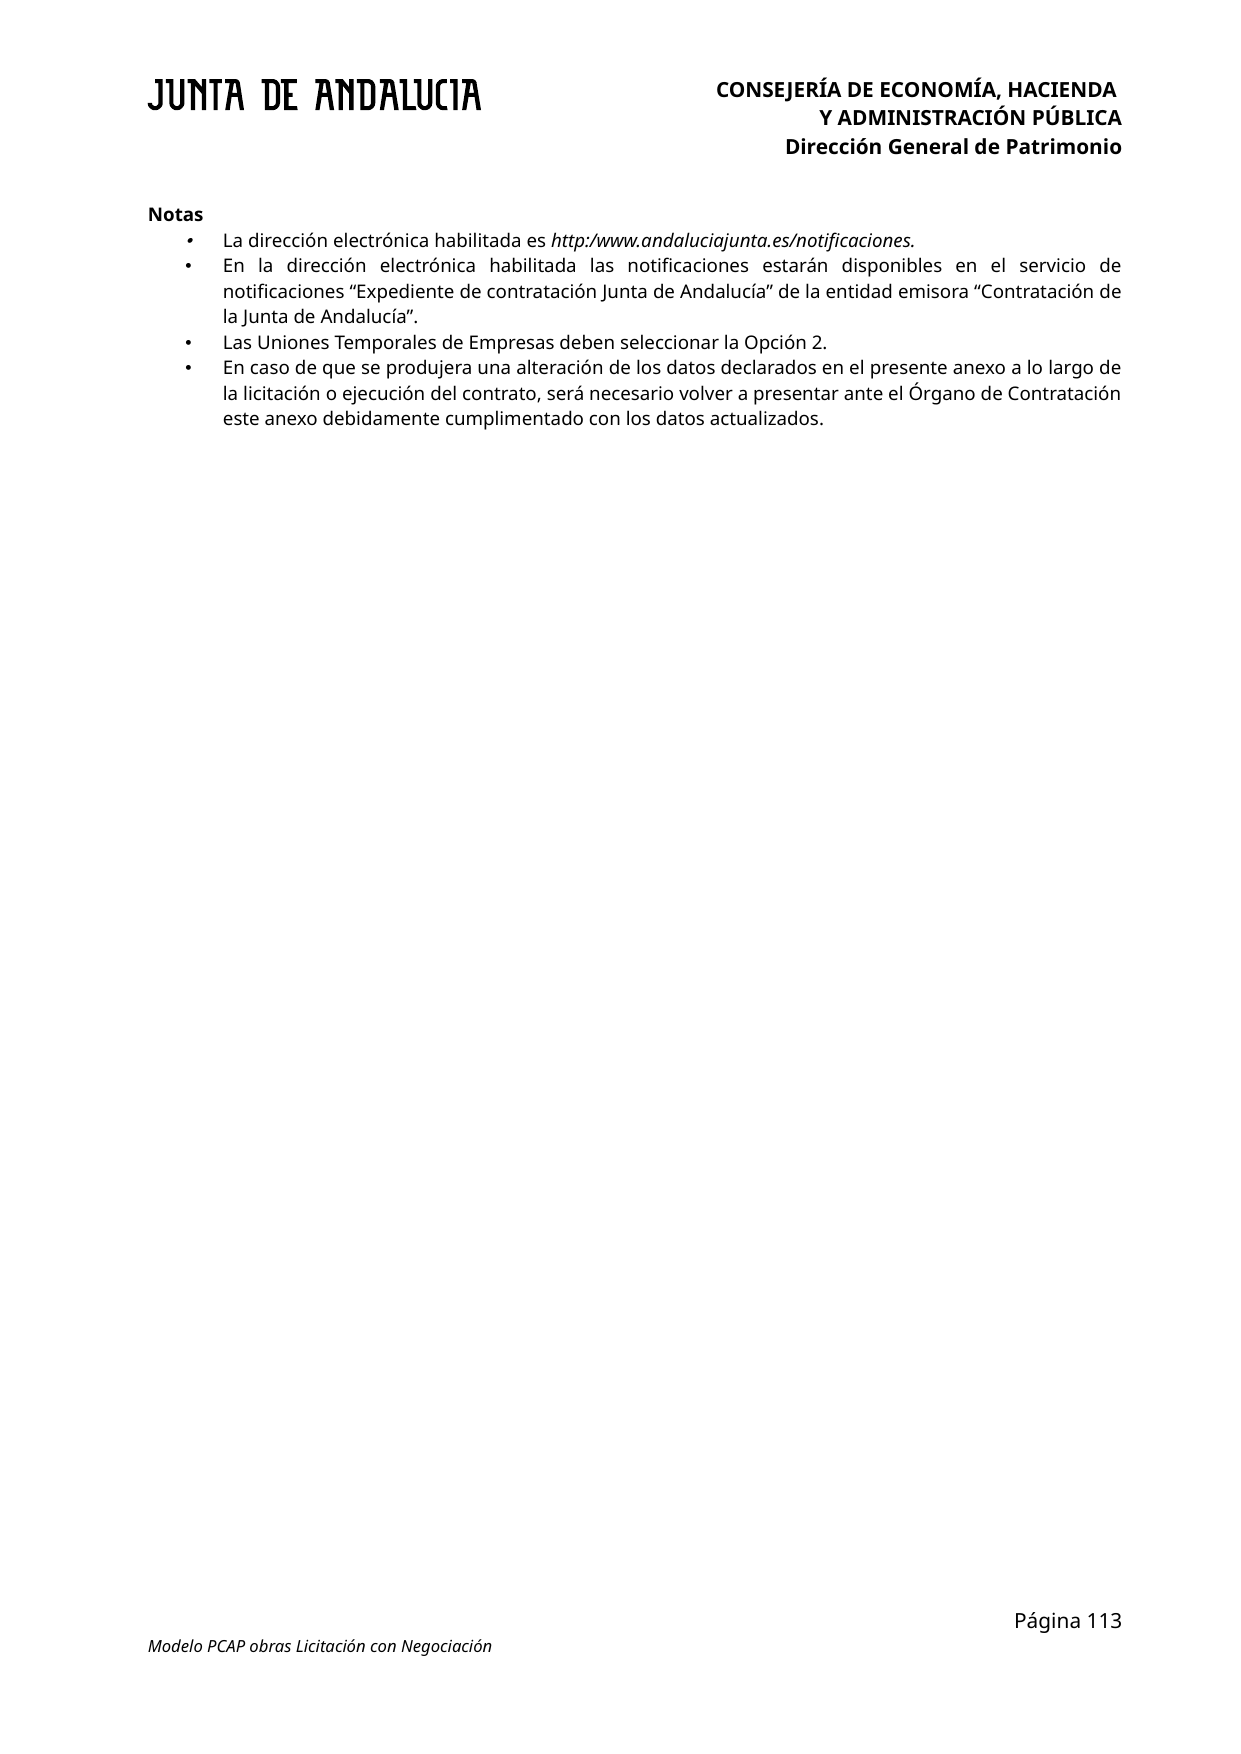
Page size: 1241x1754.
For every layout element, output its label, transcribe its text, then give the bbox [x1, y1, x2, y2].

list En caso de que se produjera una alteración de los datos declarados en el presente anexo a lo largo de la licitación o ejecución del contrato, será necesario volver a presentar ante el Órgano de Contratación este anexo debidamente cumplimentado con los datos actualizados. [185, 354, 1122, 431]
list En la dirección electrónica habilitada las notificaciones estarán disponibles en el servicio de notificaciones “Expediente de contratación Junta de Andalucía” de la entidad emisora “Contratación de la Junta de Andalucía”. [185, 252, 1122, 329]
list Las Uniones Temporales de Empresas deben seleccionar la Opción 2. [185, 329, 1122, 354]
text Notas [148, 201, 1122, 227]
list La dirección electrónica habilitada es http:/www.andaluciajunta.es/notificaciones. [185, 227, 1122, 252]
